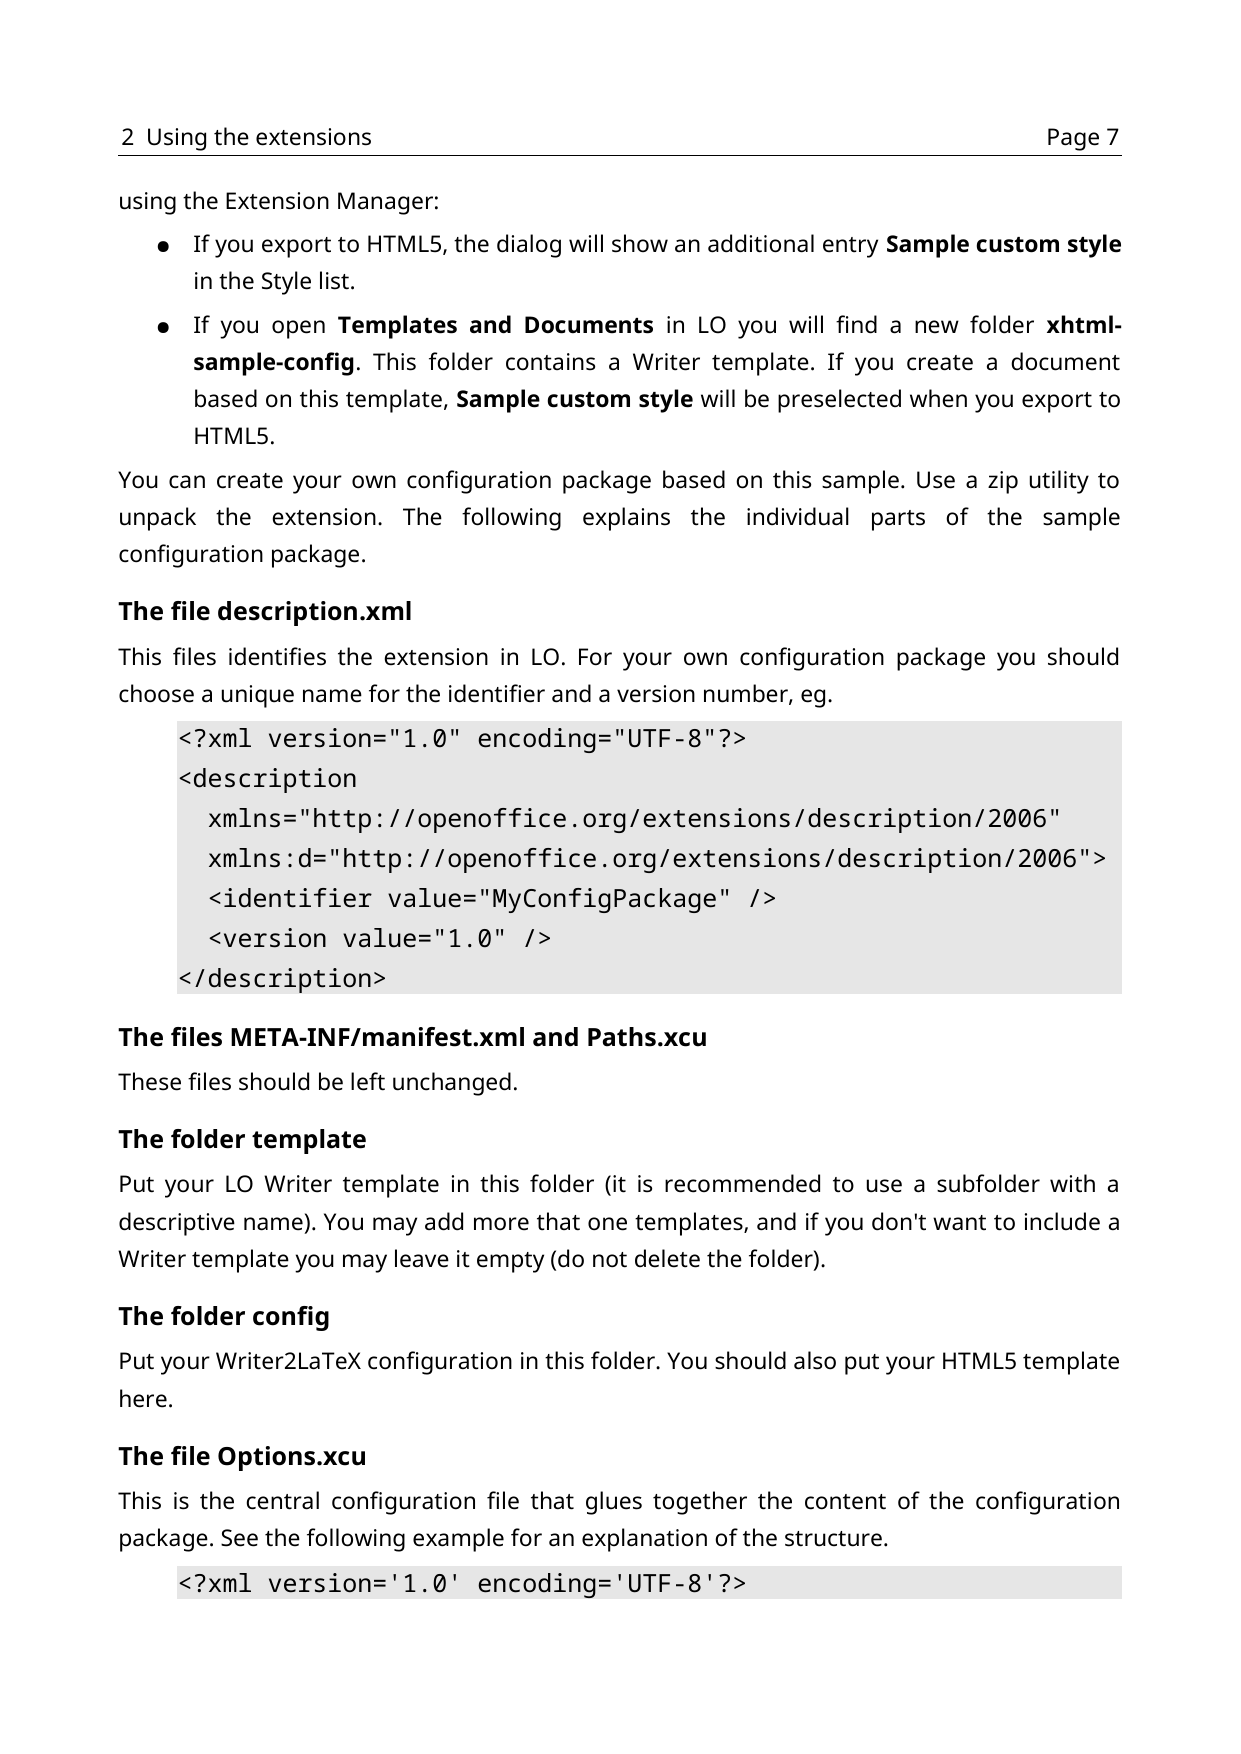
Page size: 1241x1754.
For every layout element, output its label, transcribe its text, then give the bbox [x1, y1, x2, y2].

subtitle The files META-INF/manifest.xml and Paths.xcu [118, 1019, 1122, 1053]
subtitle The folder config [118, 1299, 1122, 1333]
subtitle The file description.xml [118, 594, 1122, 628]
text Put your LO Writer template in this folder (it is recommended to use a subfolder with a descriptive name). You may add more that one templates, and if you don't want to include a Writer template you may leave it empty (do not delete the folder). [118, 1168, 1122, 1274]
text using the Extension Manager: [118, 184, 1122, 216]
text </description> [177, 961, 1122, 994]
text This is the central configuration file that glues together the content of the configuration package. See the following example for an explanation of the structure. [118, 1485, 1122, 1553]
text xmlns:d="http://openoffice.org/extensions/description/2006"> [177, 841, 1122, 875]
text <version value="1.0" /> [177, 921, 1122, 954]
subtitle The folder template [118, 1122, 1122, 1156]
text You can create your own configuration package based on this sample. Use a zip utility to unpack the extension. The following explains the individual parts of the sample configuration package. [118, 464, 1122, 569]
text <?xml version="1.0" encoding="UTF-8"?> [177, 721, 1122, 755]
text <identifier value="MyConfigPackage" /> [177, 881, 1122, 915]
text This files identifies the extension in LO. For your own configuration package you should choose a unique name for the identifier and a version number, eg. [118, 641, 1122, 709]
text These files should be left unchanged. [118, 1066, 1122, 1097]
list If you open Templates and Documents in LO you will find a new folder xhtml-sample-config. This folder contains a Writer template. If you create a document based on this template, Sample custom style will be preselected when you export to HTML5. [156, 309, 1122, 451]
list If you export to HTML5, the dialog will show an additional entry Sample custom style in the Style list. [156, 228, 1122, 296]
text Put your Writer2LaTeX configuration in this folder. You should also put your HTML5 template here. [118, 1345, 1122, 1413]
text xmlns="http://openoffice.org/extensions/description/2006" [177, 801, 1122, 835]
text <?xml version='1.0' encoding='UTF-8'?> [177, 1566, 1122, 1599]
text <description [177, 761, 1122, 795]
subtitle The file Options.xcu [118, 1438, 1122, 1472]
